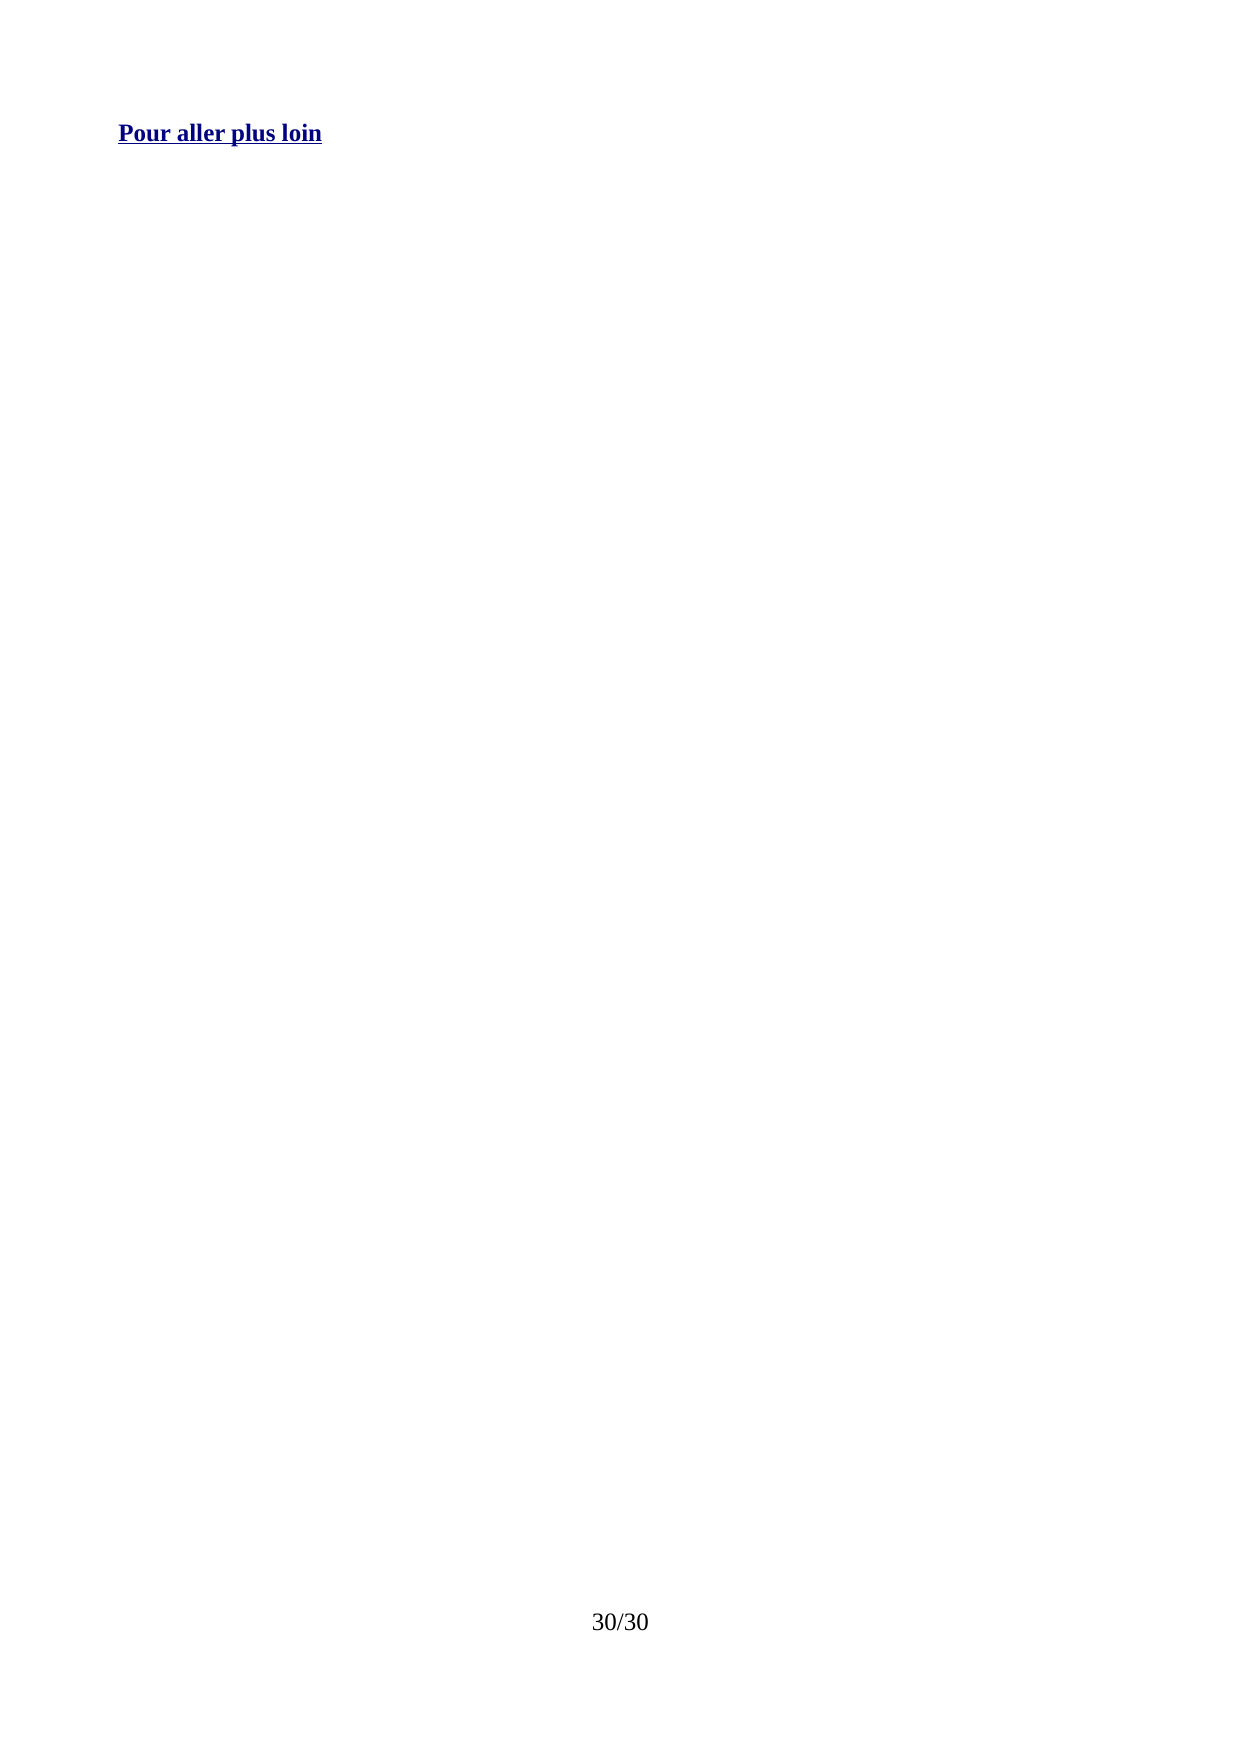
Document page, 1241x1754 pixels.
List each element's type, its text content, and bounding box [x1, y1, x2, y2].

text Pour aller plus loin [118, 118, 1122, 147]
